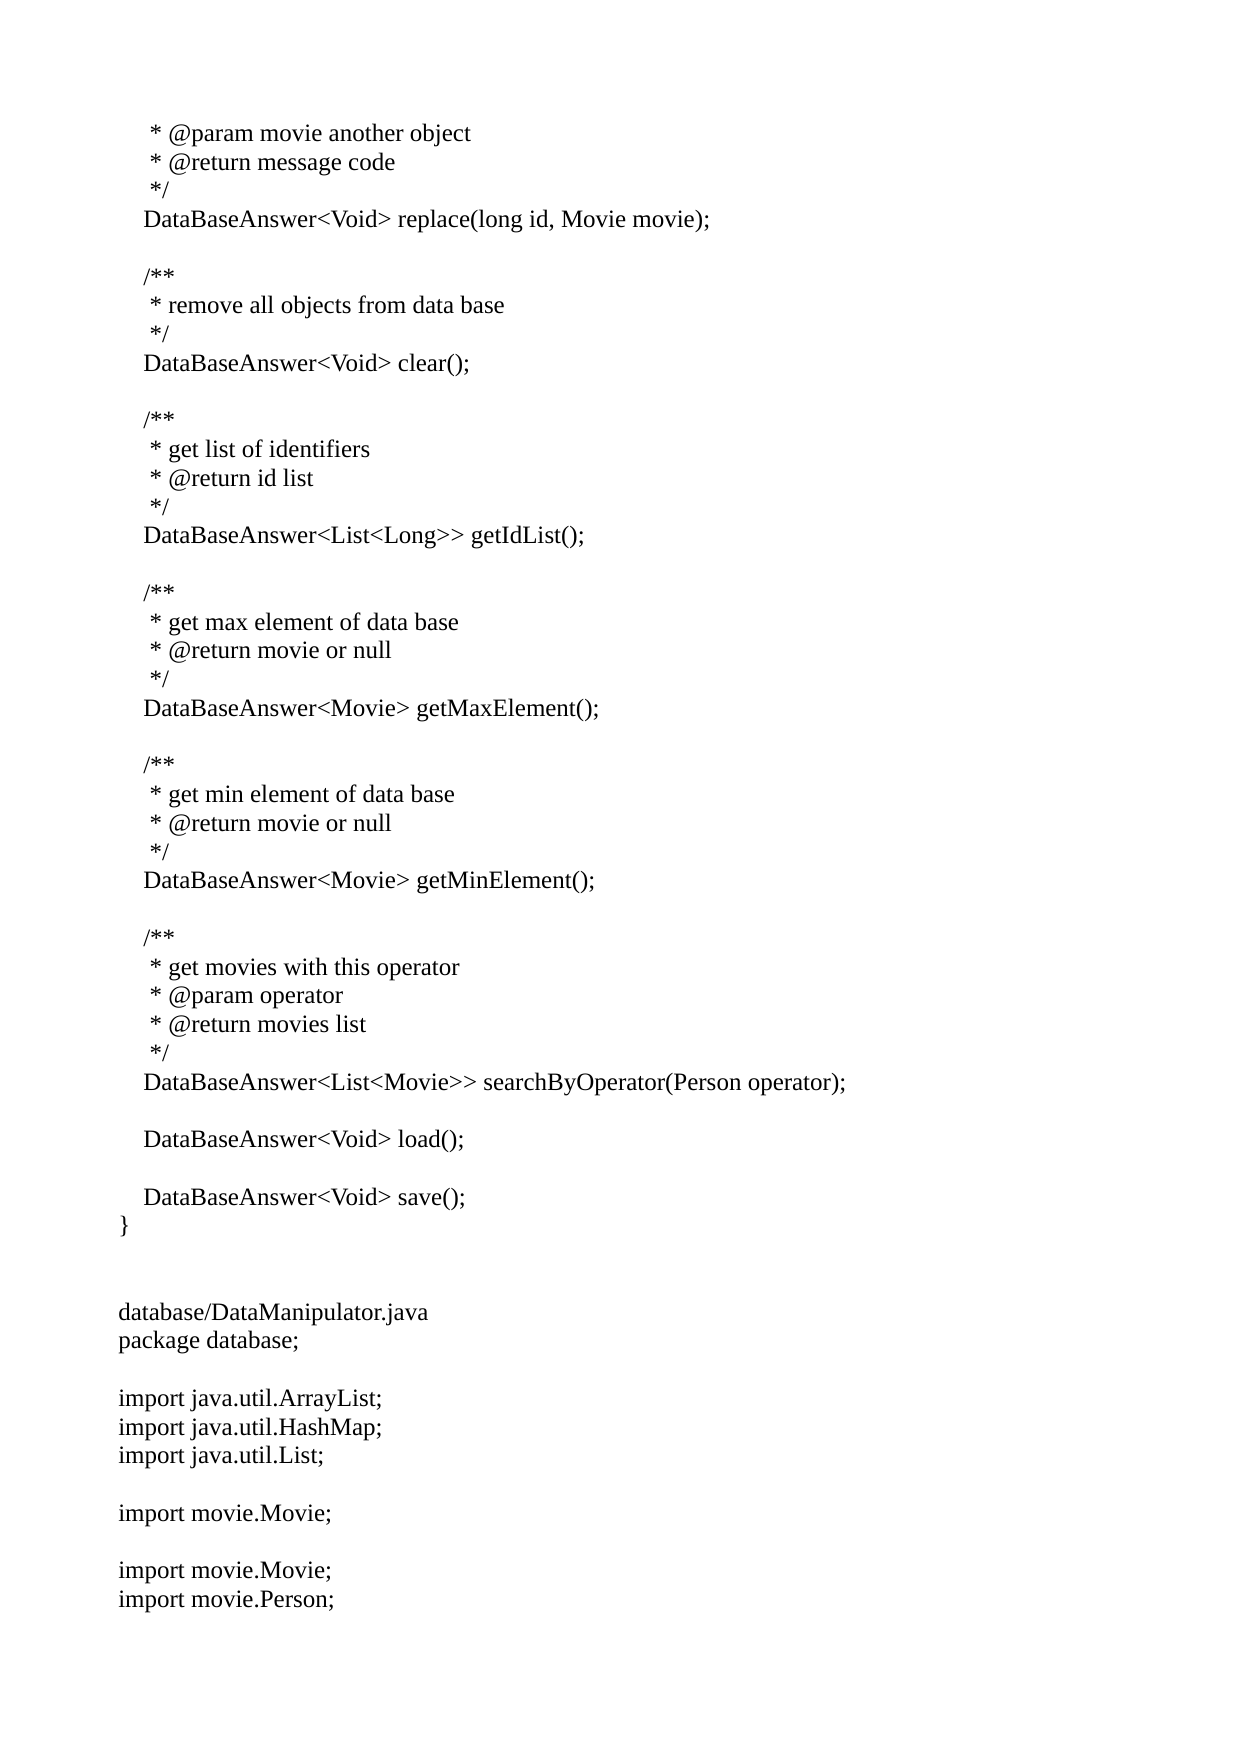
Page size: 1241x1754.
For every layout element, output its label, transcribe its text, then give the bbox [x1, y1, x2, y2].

text DataBaseAnswer<Movie> getMinElement(); [118, 866, 1122, 894]
text * get min element of data base [118, 779, 1122, 808]
text /** [118, 923, 1122, 952]
text */ [118, 664, 1122, 693]
text * @return movies list [118, 1009, 1122, 1038]
text package database; [118, 1326, 1122, 1354]
text database/DataManipulator.java [118, 1297, 1122, 1326]
text /** [118, 578, 1122, 607]
text */ [118, 837, 1122, 866]
text import java.util.HashMap; [118, 1412, 1122, 1441]
text * @return movie or null [118, 636, 1122, 664]
text import java.util.List; [118, 1441, 1122, 1469]
text import movie.Person; [118, 1584, 1122, 1613]
text */ [118, 176, 1122, 204]
text DataBaseAnswer<List<Long>> getIdList(); [118, 521, 1122, 549]
text DataBaseAnswer<Movie> getMaxElement(); [118, 693, 1122, 722]
text * get movies with this operator [118, 952, 1122, 981]
text */ [118, 492, 1122, 521]
text /** [118, 406, 1122, 434]
text * @param movie another object [118, 118, 1122, 147]
text DataBaseAnswer<List<Movie>> searchByOperator(Person operator); [118, 1067, 1122, 1096]
text */ [118, 1038, 1122, 1067]
text /** [118, 262, 1122, 291]
text */ [118, 319, 1122, 348]
text * get list of identifiers [118, 434, 1122, 463]
text * @return id list [118, 463, 1122, 492]
text import movie.Movie; [118, 1556, 1122, 1584]
text /** [118, 751, 1122, 779]
text import java.util.ArrayList; [118, 1383, 1122, 1412]
text * @return movie or null [118, 808, 1122, 837]
text * @param operator [118, 981, 1122, 1009]
text DataBaseAnswer<Void> save(); [118, 1182, 1122, 1211]
text } [118, 1211, 1122, 1239]
text * remove all objects from data base [118, 291, 1122, 319]
text DataBaseAnswer<Void> load(); [118, 1124, 1122, 1153]
text * @return message code [118, 147, 1122, 176]
text DataBaseAnswer<Void> replace(long id, Movie movie); [118, 204, 1122, 233]
text DataBaseAnswer<Void> clear(); [118, 348, 1122, 377]
text * get max element of data base [118, 607, 1122, 636]
text import movie.Movie; [118, 1498, 1122, 1527]
